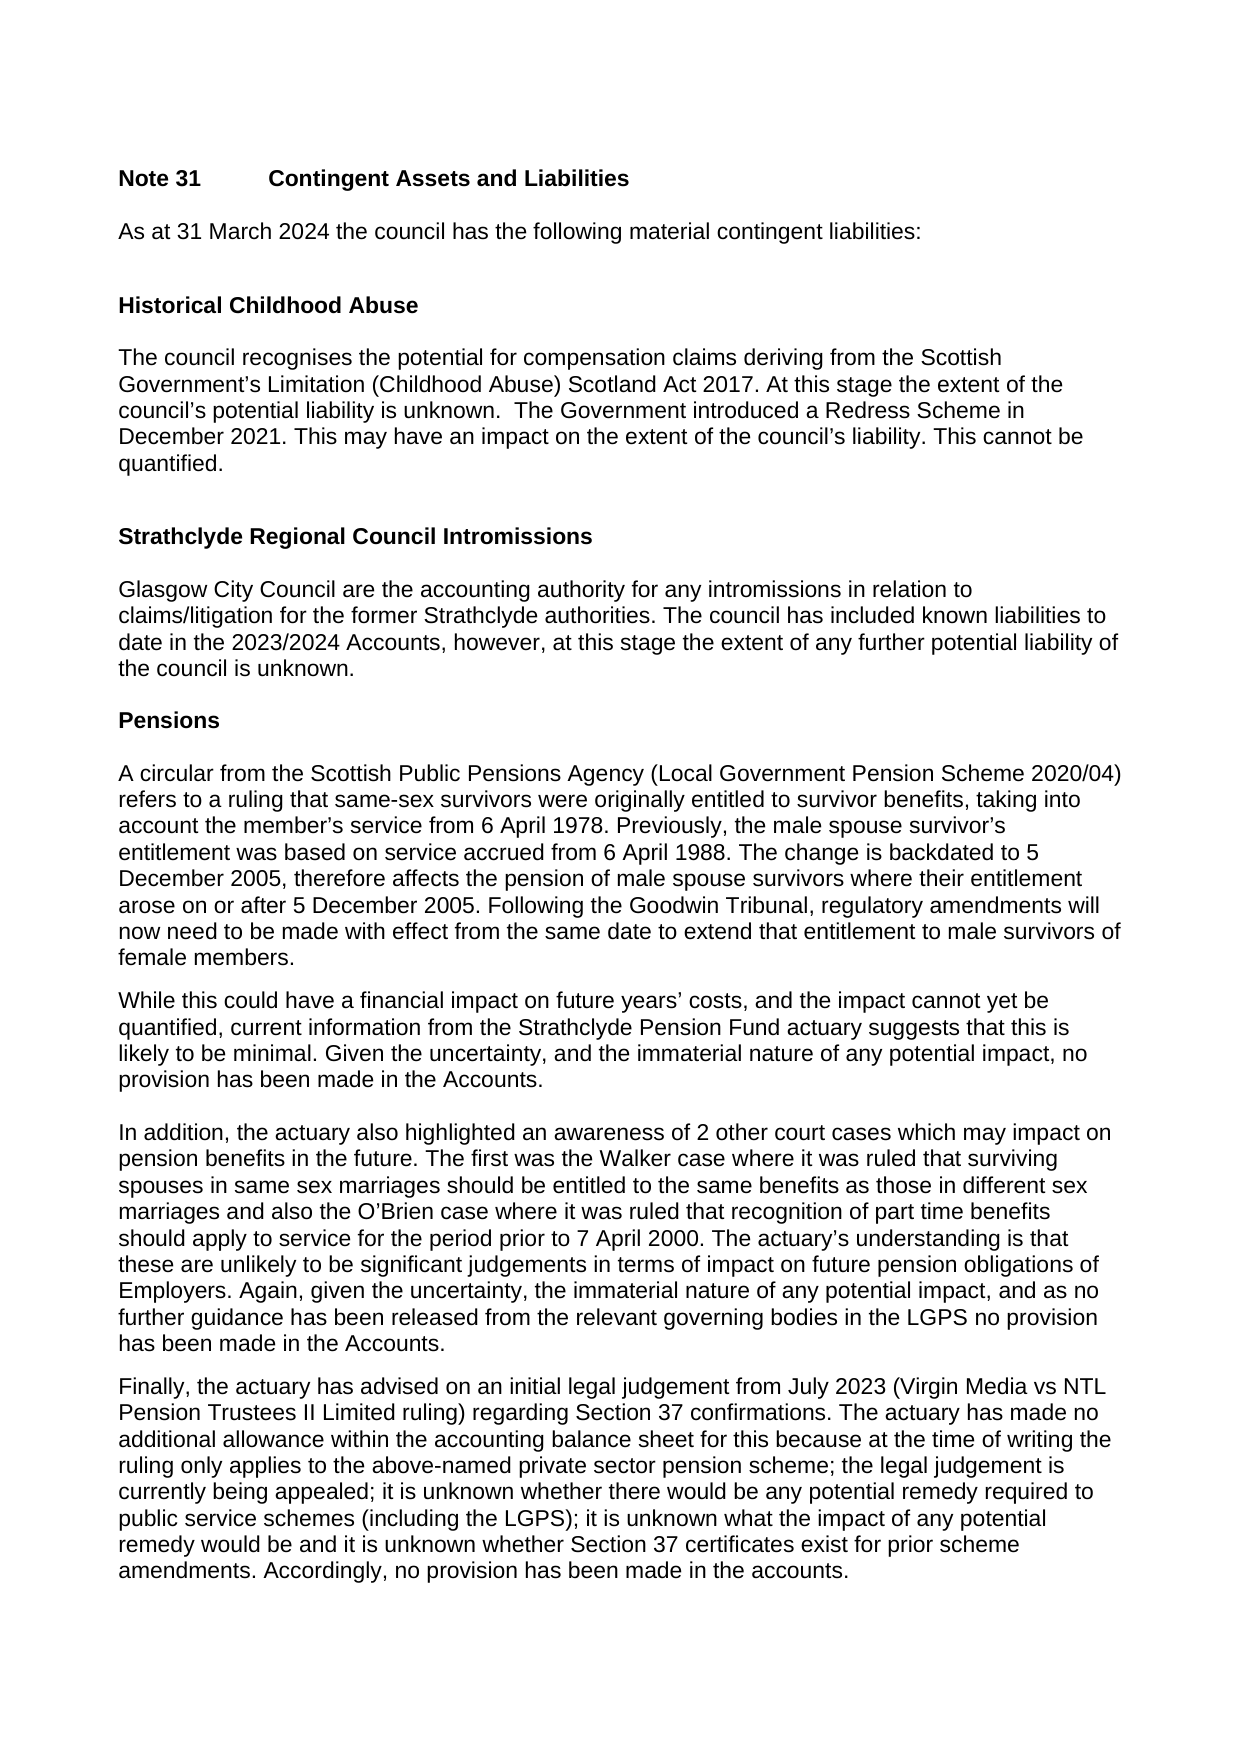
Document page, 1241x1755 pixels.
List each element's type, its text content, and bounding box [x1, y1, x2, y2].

text Finally, the actuary has advised on an initial legal judgement from July 2023 (Virgin Media vs NTL Pension Trustees II Limited ruling) regarding Section 37 confirmations. The actuary has made no additional allowance within the accounting balance sheet for this because at the time of writing the ruling only applies to the above-named private sector pension scheme; the legal judgement is currently being appealed; it is unknown whether there would be any potential remedy required to public service schemes (including the LGPS); it is unknown what the impact of any potential remedy would be and it is unknown whether Section 37 certificates exist for prior scheme amendments. Accordingly, no provision has been made in the accounts. [118, 1373, 1122, 1584]
subtitle Historical Childhood Abuse [118, 265, 1122, 318]
subtitle Note 31 Contingent Assets and Liabilities [118, 165, 1122, 192]
text A circular from the Scottish Public Pensions Agency (Local Government Pension Scheme 2020/04) refers to a ruling that same-sex survivors were originally entitled to survivor benefits, taking into account the member’s service from 6 April 1978. Previously, the male spouse survivor’s entitlement was based on service accrued from 6 April 1988. The change is backdated to 5 December 2005, therefore affects the pension of male spouse survivors where their entitlement arose on or after 5 December 2005. Following the Goodwin Tribunal, regulatory amendments will now need to be made with effect from the same date to extend that entitlement to male survivors of female members. [118, 760, 1122, 971]
text As at 31 March 2024 the council has the following material contingent liabilities: [118, 218, 1122, 244]
text While this could have a financial impact on future years’ costs, and the impact cannot yet be quantified, current information from the Strathclyde Pension Fund actuary suggests that this is likely to be minimal. Given the uncertainty, and the immaterial nature of any potential impact, no provision has been made in the Accounts. [118, 987, 1122, 1093]
text In addition, the actuary also highlighted an awareness of 2 other court cases which may impact on pension benefits in the future. The first was the Walker case where it was ruled that surviving spouses in same sex marriages should be entitled to the same benefits as those in different sex marriages and also the O’Brien case where it was ruled that recognition of part time benefits should apply to service for the period prior to 7 April 2000. The actuary’s understanding is that these are unlikely to be significant judgements in terms of impact on future pension obligations of Employers. Again, given the uncertainty, the immaterial nature of any potential impact, and as no further guidance has been released from the relevant governing bodies in the LGPS no provision has been made in the Accounts. [118, 1119, 1122, 1356]
text The council recognises the potential for compensation claims deriving from the Scottish Government’s Limitation (Childhood Abuse) Scotland Act 2017. At this stage the extent of the council’s potential liability is unknown. The Government introduced a Redress Scheme in December 2021. This may have an impact on the extent of the council’s liability. This cannot be quantified. [118, 318, 1122, 476]
text Glasgow City Council are the accounting authority for any intromissions in relation to claims/litigation for the former Strathclyde authorities. The council has included known liabilities to date in the 2023/2024 Accounts, however, at this stage the extent of any further potential liability of the council is unknown. [118, 576, 1122, 703]
subtitle Strathclyde Regional Council Intromissions [118, 523, 1122, 549]
subtitle Pensions [118, 707, 1122, 733]
